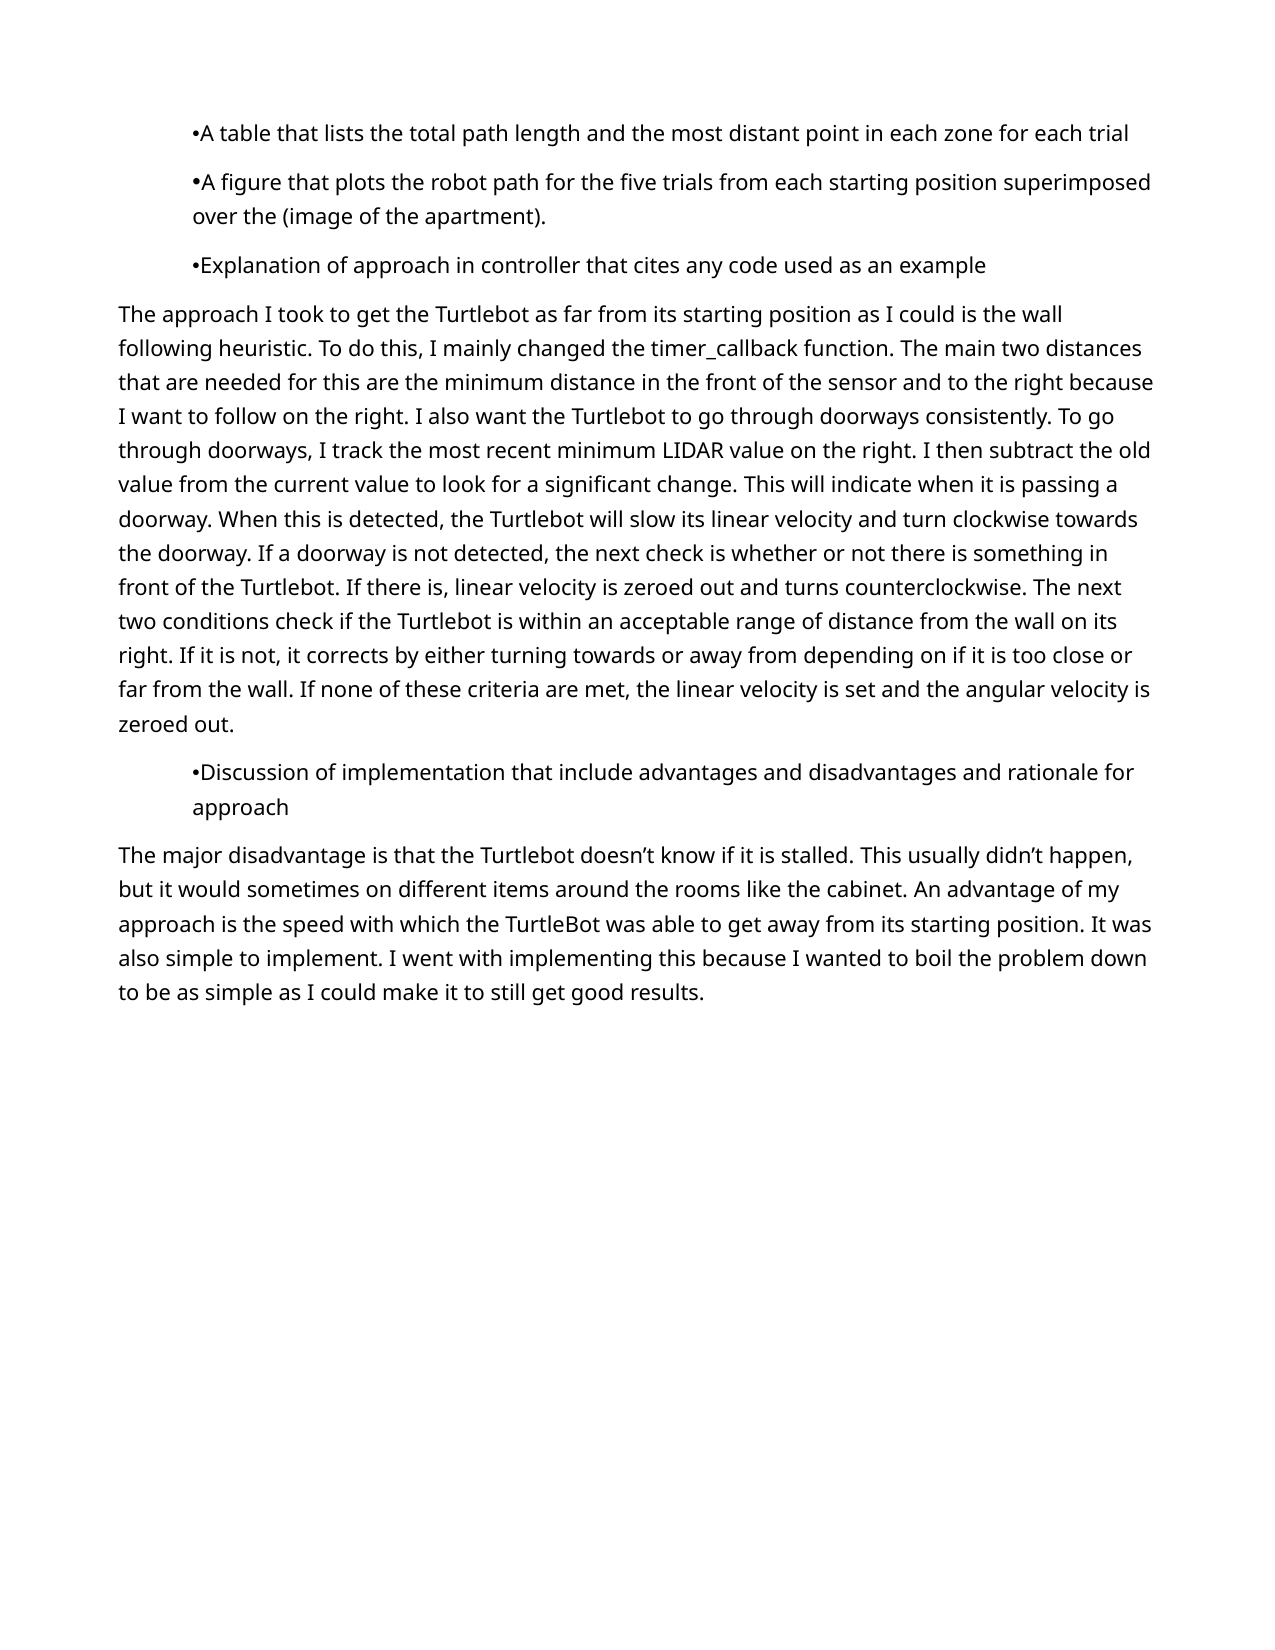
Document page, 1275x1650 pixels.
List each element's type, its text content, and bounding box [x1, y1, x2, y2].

list A figure that plots the robot path for the five trials from each starting position superimposed over the (image of the apartment). [118, 167, 1157, 231]
list A table that lists the total path length and the most distant point in each zone for each trial [118, 118, 1157, 148]
list Discussion of implementation that include advantages and disadvantages and rationale for approach [118, 757, 1157, 821]
text The approach I took to get the Turtlebot as far from its starting position as I could is the wall following heuristic. To do this, I mainly changed the timer_callback function. The main two distances that are needed for this are the minimum distance in the front of the sensor and to the right because I want to follow on the right. I also want the Turtlebot to go through doorways consistently. To go through doorways, I track the most recent minimum LIDAR value on the right. I then subtract the old value from the current value to look for a significant change. This will indicate when it is passing a doorway. When this is detected, the Turtlebot will slow its linear velocity and turn clockwise towards the doorway. If a doorway is not detected, the next check is whether or not there is something in front of the Turtlebot. If there is, linear velocity is zeroed out and turns counterclockwise. The next two conditions check if the Turtlebot is within an acceptable range of distance from the wall on its right. If it is not, it corrects by either turning towards or away from depending on if it is too close or far from the wall. If none of these criteria are met, the linear velocity is set and the angular velocity is zeroed out. [118, 298, 1157, 738]
text The major disadvantage is that the Turtlebot doesn’t know if it is stalled. This usually didn’t happen, but it would sometimes on different items around the rooms like the cabinet. An advantage of my approach is the speed with which the TurtleBot was able to get away from its starting position. It was also simple to implement. I went with implementing this because I wanted to boil the problem down to be as simple as I could make it to still get good results. [118, 840, 1157, 1007]
list Explanation of approach in controller that cites any code used as an example [118, 250, 1157, 279]
